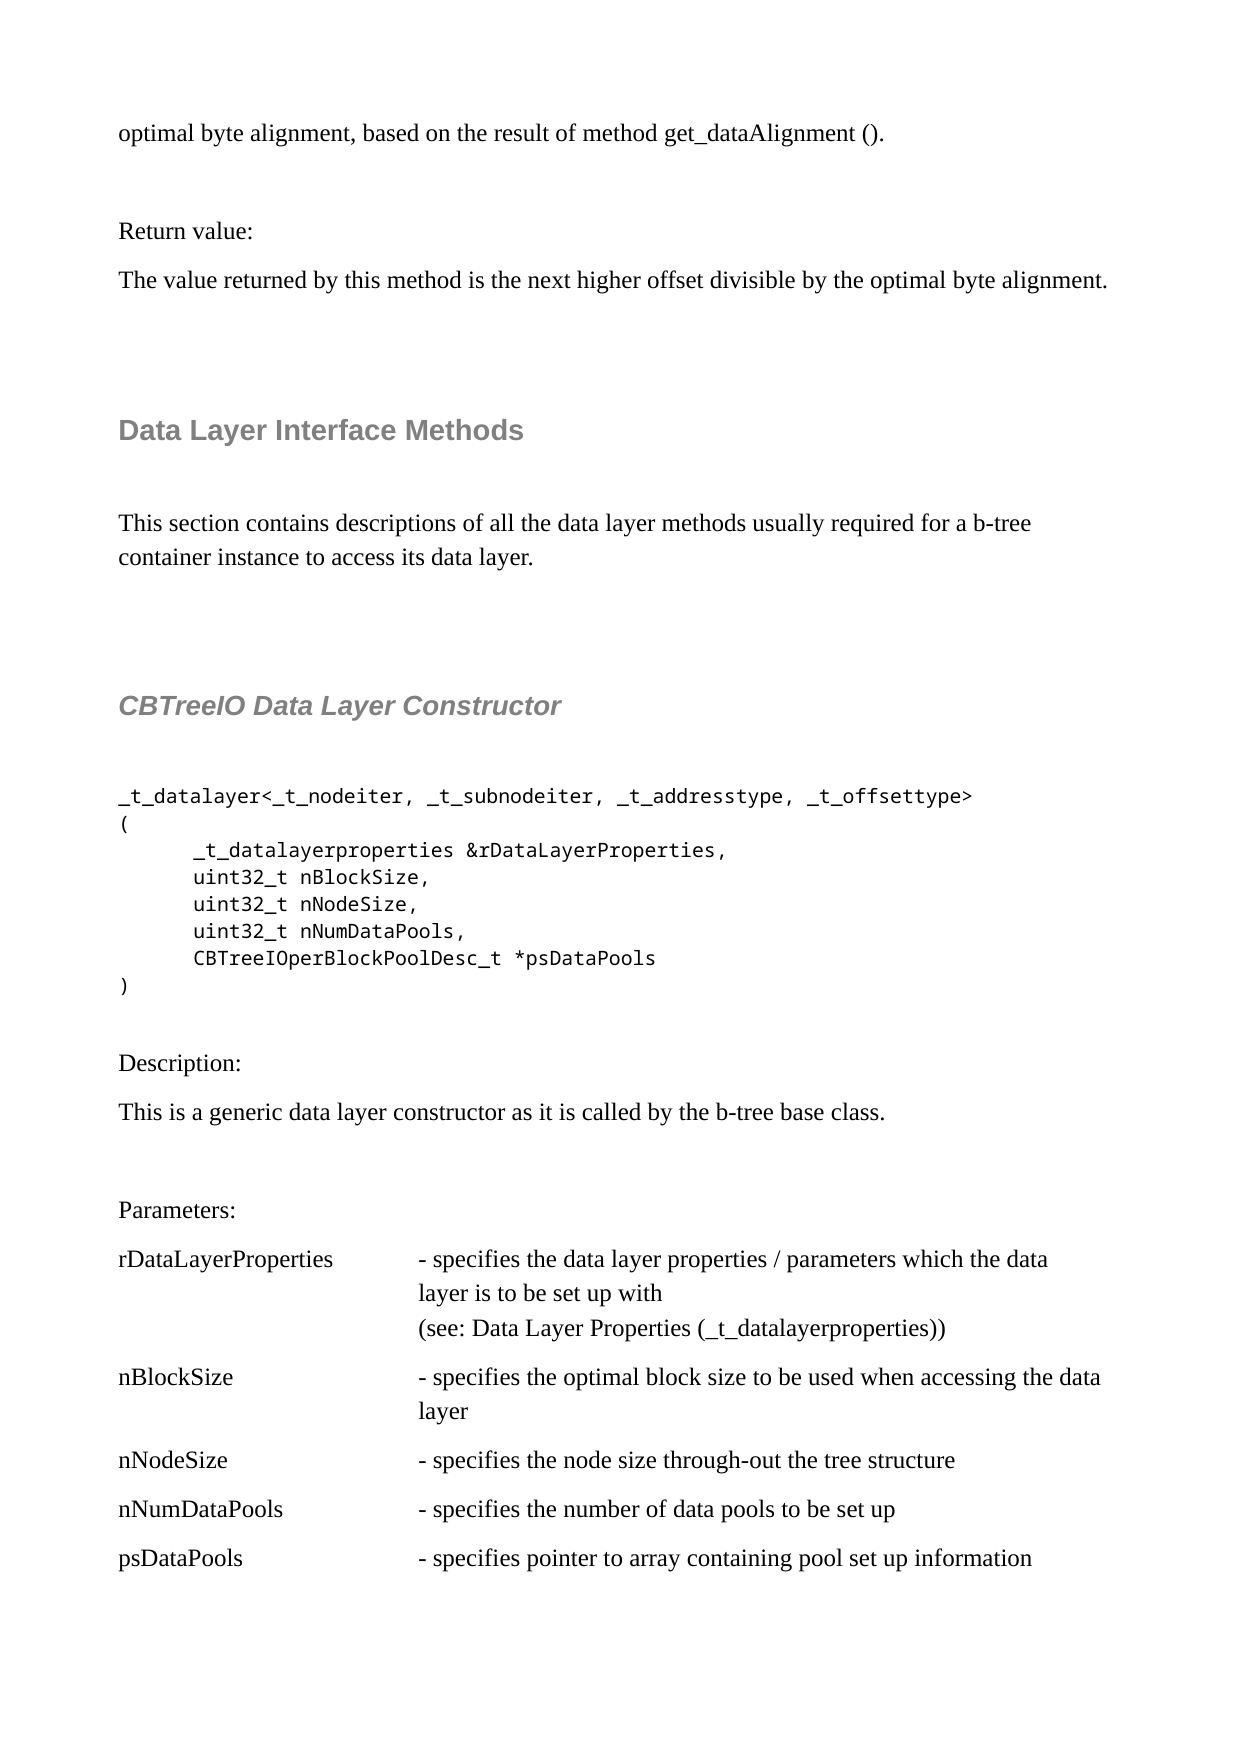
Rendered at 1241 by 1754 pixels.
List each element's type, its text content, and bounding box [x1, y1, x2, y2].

text This is a generic data layer constructor as it is called by the b-tree base class. [118, 1097, 1122, 1125]
text rDataLayerProperties - specifies the data layer properties / parameters which the data layer is to be set up with (see: Data Layer Properties (_t_datalayerproperties)) [118, 1244, 1122, 1342]
text nNumDataPools - specifies the number of data pools to be set up [118, 1494, 1122, 1523]
text nBlockSize - specifies the optimal block size to be used when accessing the data layer [118, 1362, 1122, 1425]
subtitle Data Layer Interface Methods [118, 412, 1122, 446]
text _t_datalayer<_t_nodeiter, _t_subnodeiter, _t_addresstype, _t_offsettype> [118, 783, 1122, 810]
text Description: [118, 1048, 1122, 1076]
text uint32_t nNumDataPools, [118, 918, 1122, 944]
text This section contains descriptions of all the data layer methods usually required for a b-tree container instance to access its data layer. [118, 508, 1122, 571]
text optimal byte alignment, based on the result of method get_dataAlignment (). [118, 118, 1122, 147]
text The value returned by this method is the next higher offset divisible by the optimal byte alignment. [118, 265, 1122, 294]
text nNodeSize - specifies the node size through-out the tree structure [118, 1445, 1122, 1474]
text ) [118, 972, 1122, 998]
text _t_datalayerproperties &rDataLayerProperties, [118, 837, 1122, 864]
text psDataPools - specifies pointer to array containing pool set up information [118, 1543, 1122, 1572]
subtitle CBTreeIO Data Layer Constructor [118, 689, 1122, 721]
text uint32_t nNodeSize, [118, 891, 1122, 918]
text Return value: [118, 216, 1122, 245]
text ( [118, 810, 1122, 837]
text CBTreeIOperBlockPoolDesc_t *psDataPools [118, 944, 1122, 972]
text uint32_t nBlockSize, [118, 864, 1122, 891]
text Parameters: [118, 1195, 1122, 1223]
